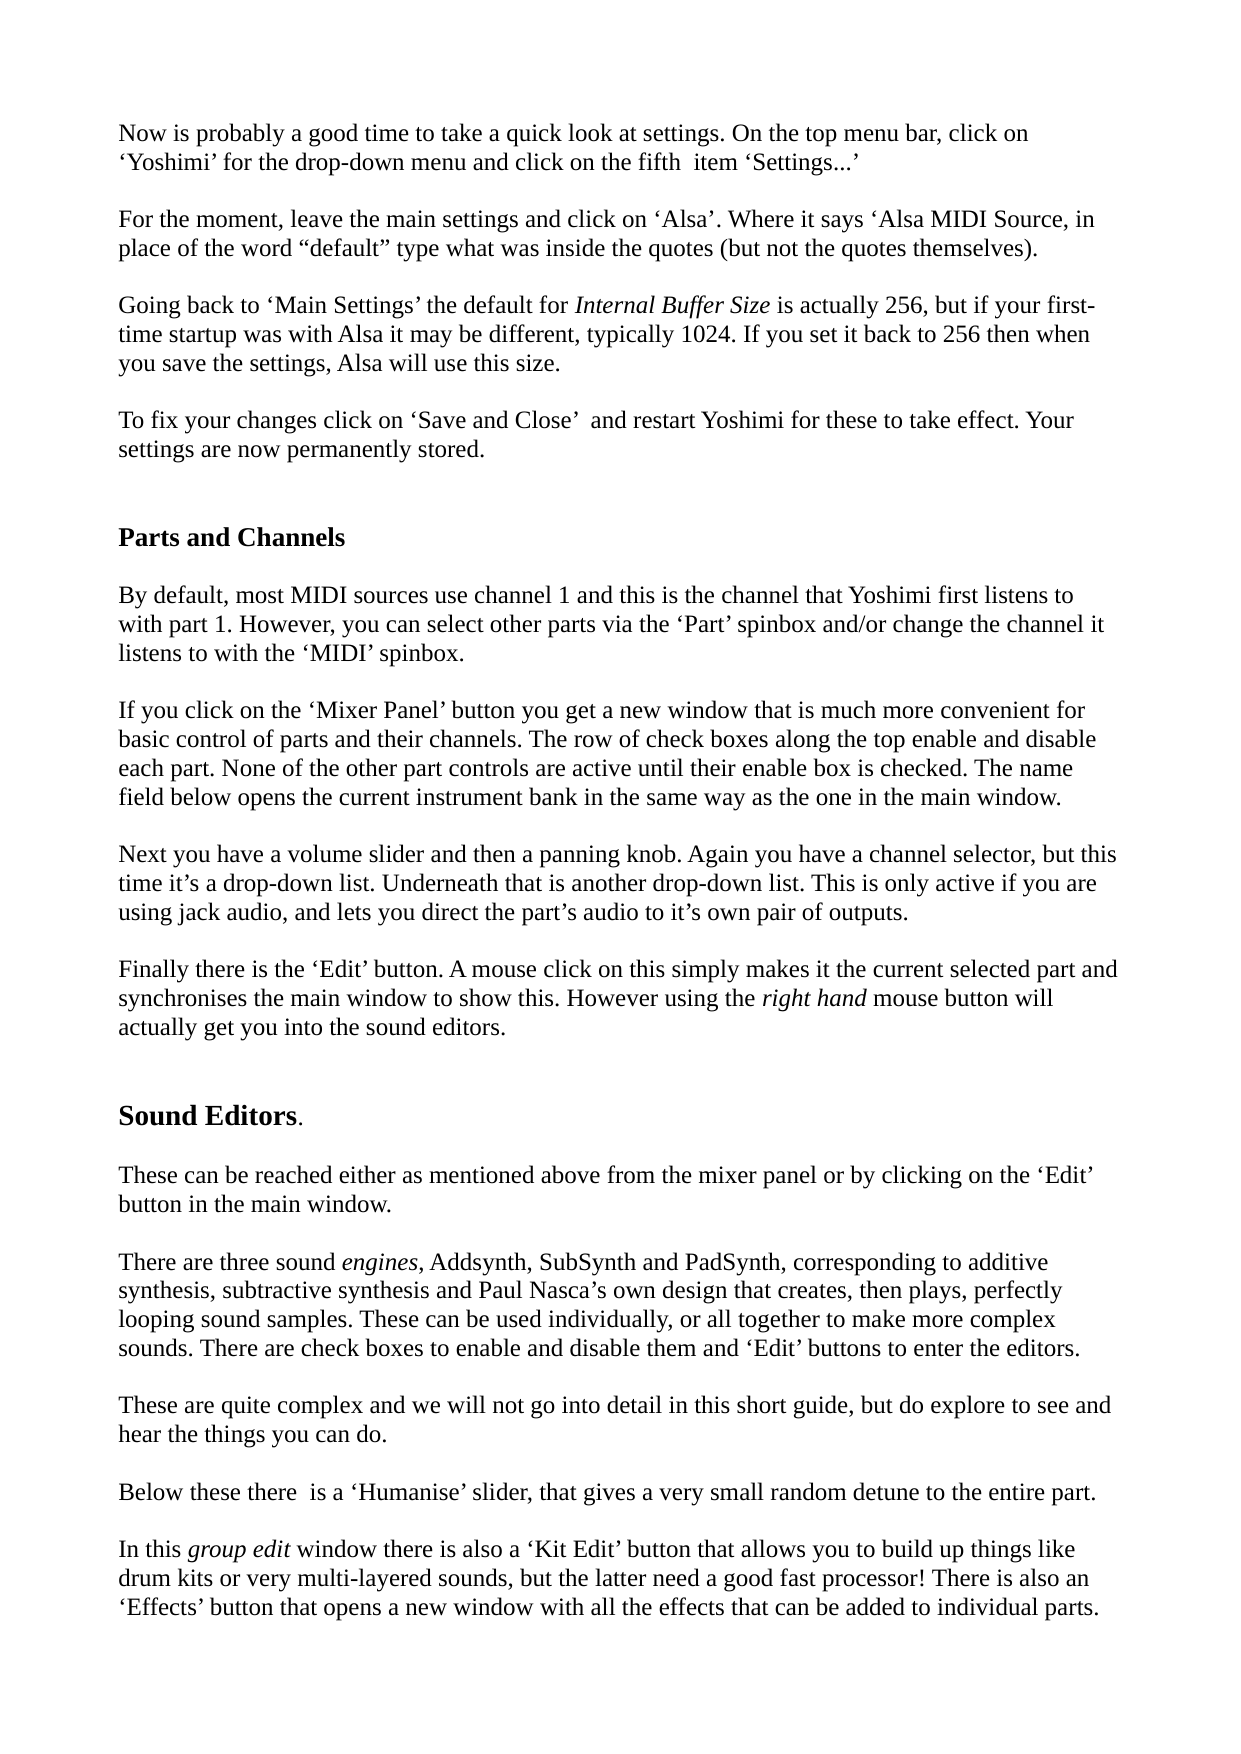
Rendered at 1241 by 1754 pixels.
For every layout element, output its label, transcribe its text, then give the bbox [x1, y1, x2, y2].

text These are quite complex and we will not go into detail in this short guide, but do explore to see and hear the things you can do. [118, 1390, 1122, 1448]
text Parts and Channels [118, 521, 1122, 552]
text Next you have a volume slider and then a panning knob. Again you have a channel selector, but this time it’s a drop-down list. Underneath that is another drop-down list. This is only active if you are using jack audio, and lets you direct the part’s audio to it’s own pair of outputs. [118, 839, 1122, 926]
text In this group edit window there is also a ‘Kit Edit’ button that allows you to build up things like drum kits or very multi-layered sounds, but the latter need a good fast processor! There is also an ‘Effects’ button that opens a new window with all the effects that can be added to individual parts. [118, 1534, 1122, 1620]
text These can be reached either as mentioned above from the mixer panel or by clicking on the ‘Edit’ button in the main window. [118, 1160, 1122, 1218]
text There are three sound engines, Addsynth, SubSynth and PadSynth, corresponding to additive synthesis, subtractive synthesis and Paul Nasca’s own design that creates, then plays, perfectly looping sound samples. These can be used individually, or all together to make more complex sounds. There are check boxes to enable and disable them and ‘Edit’ buttons to enter the editors. [118, 1247, 1122, 1362]
text Now is probably a good time to take a quick look at settings. On the top menu bar, click on ‘Yoshimi’ for the drop-down menu and click on the fifth item ‘Settings...’ [118, 118, 1122, 176]
text For the moment, leave the main settings and click on ‘Alsa’. Where it says ‘Alsa MIDI Source, in place of the word “default” type what was inside the quotes (but not the quotes themselves). [118, 204, 1122, 262]
text Below these there is a ‘Humanise’ slider, that gives a very small random detune to the entire part. [118, 1477, 1122, 1505]
text If you click on the ‘Mixer Panel’ button you get a new window that is much more convenient for basic control of parts and their channels. The row of check boxes along the top enable and disable each part. None of the other part controls are active until their enable box is checked. The name field below opens the current instrument bank in the same way as the one in the main window. [118, 696, 1122, 811]
text Finally there is the ‘Edit’ button. A mouse click on this simply makes it the current selected part and synchronises the main window to show this. However using the right hand mouse button will actually get you into the sound editors. [118, 954, 1122, 1041]
text Going back to ‘Main Settings’ the default for Internal Buffer Size is actually 256, but if your first-time startup was with Alsa it may be different, typically 1024. If you set it back to 256 then when you save the settings, Alsa will use this size. [118, 291, 1122, 377]
text By default, most MIDI sources use channel 1 and this is the channel that Yoshimi first listens to with part 1. However, you can select other parts via the ‘Part’ spinbox and/or change the channel it listens to with the ‘MIDI’ spinbox. [118, 581, 1122, 667]
text Sound Editors. [118, 1098, 1122, 1132]
text To fix your changes click on ‘Save and Close’ and restart Yoshimi for these to take effect. Your settings are now permanently stored. [118, 406, 1122, 463]
